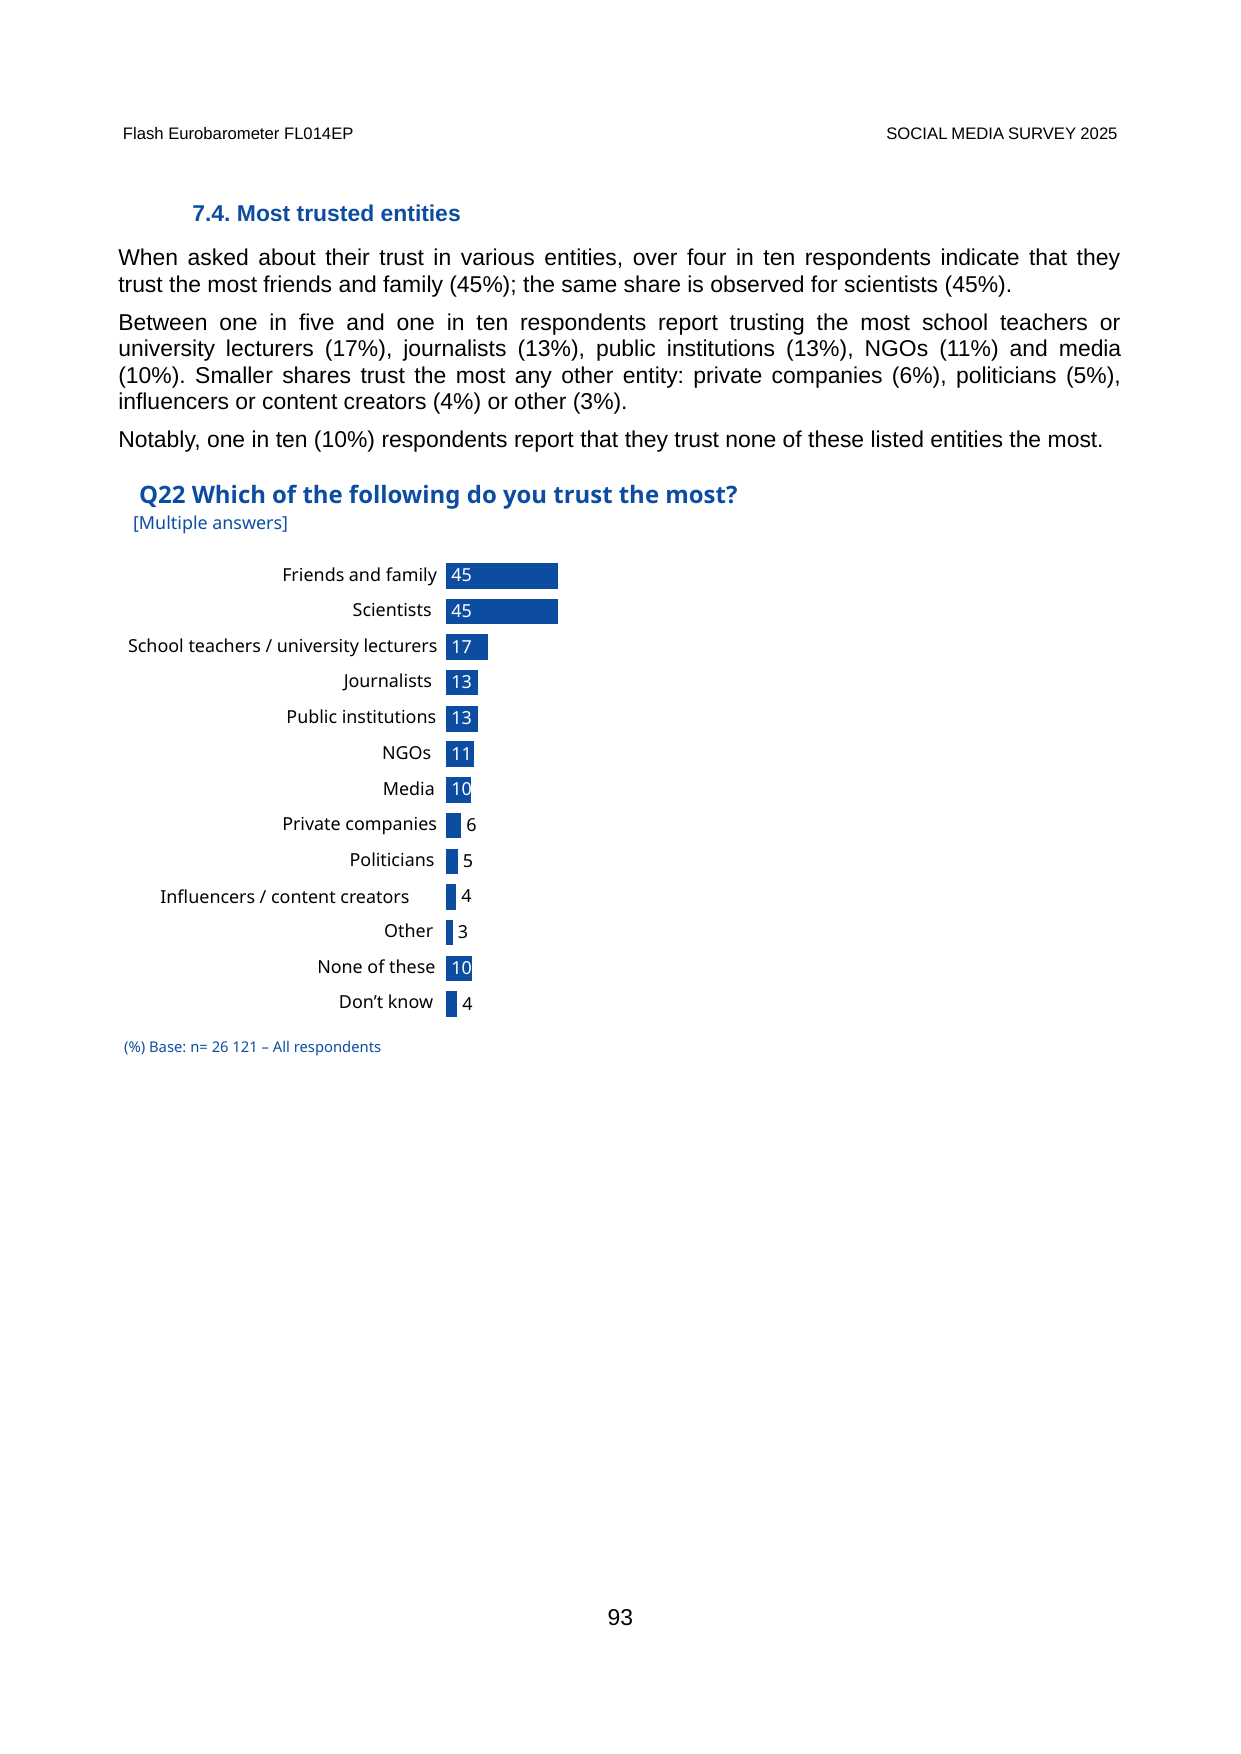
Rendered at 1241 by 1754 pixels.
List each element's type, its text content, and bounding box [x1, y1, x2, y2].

text Notably, one in ten (10%) respondents report that they trust none of these listed entities the most. [118, 426, 1122, 452]
text Between one in five and one in ten respondents report trusting the most school teachers or university lecturers (17%), journalists (13%), public institutions (13%), NGOs (11%) and media (10%). Smaller shares trust the most any other entity: private companies (6%), politicians (5%), influencers or content creators (4%) or other (3%). [118, 309, 1122, 414]
subtitle 7.4. Most trusted entities [118, 199, 1122, 226]
text When asked about their trust in various entities, over four in ten respondents indicate that they trust the most friends and family (45%); the same share is observed for scientists (45%). [118, 244, 1122, 297]
